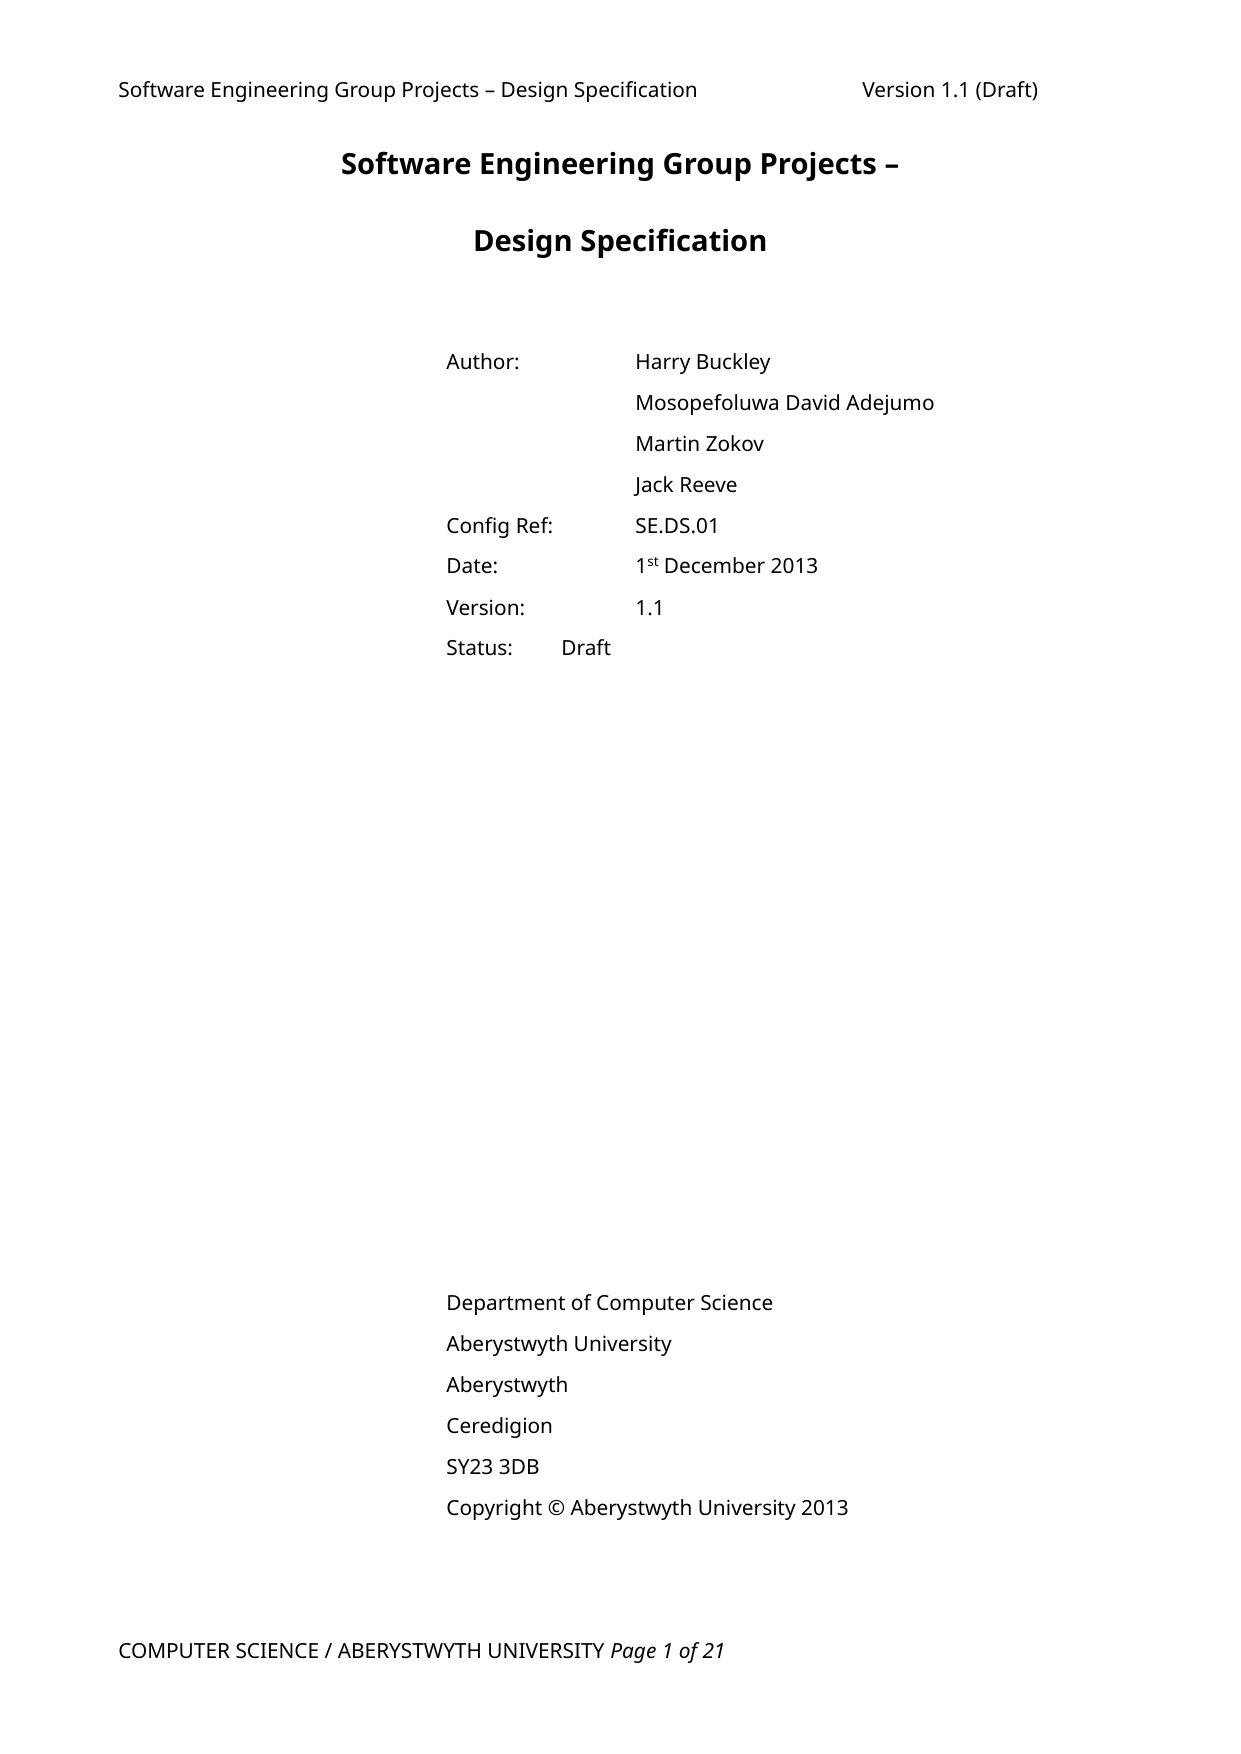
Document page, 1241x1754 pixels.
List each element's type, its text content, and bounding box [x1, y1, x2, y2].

text Version: 1.1 [118, 593, 1122, 621]
text Date: 1st December 2013 [118, 552, 1122, 580]
subtitle Design Specification [118, 220, 1122, 293]
text Status: Draft [118, 633, 1122, 662]
subtitle Software Engineering Group Projects – [118, 143, 1122, 183]
text Martin Zokov [118, 429, 1122, 457]
text Aberystwyth University [118, 1329, 1122, 1358]
text Department of Computer Science [118, 1288, 1122, 1317]
text Ceredigion [118, 1411, 1122, 1440]
text Config Ref: SE.DS.01 [118, 511, 1122, 539]
text Mosopefoluwa David Adejumo [118, 388, 1122, 416]
text Aberystwyth [118, 1370, 1122, 1399]
text Copyright © Aberystwyth University 2013 [118, 1493, 1122, 1522]
text Jack Reeve [118, 470, 1122, 498]
text SY23 3DB [118, 1452, 1122, 1481]
text Author: Harry Buckley [118, 347, 1122, 375]
